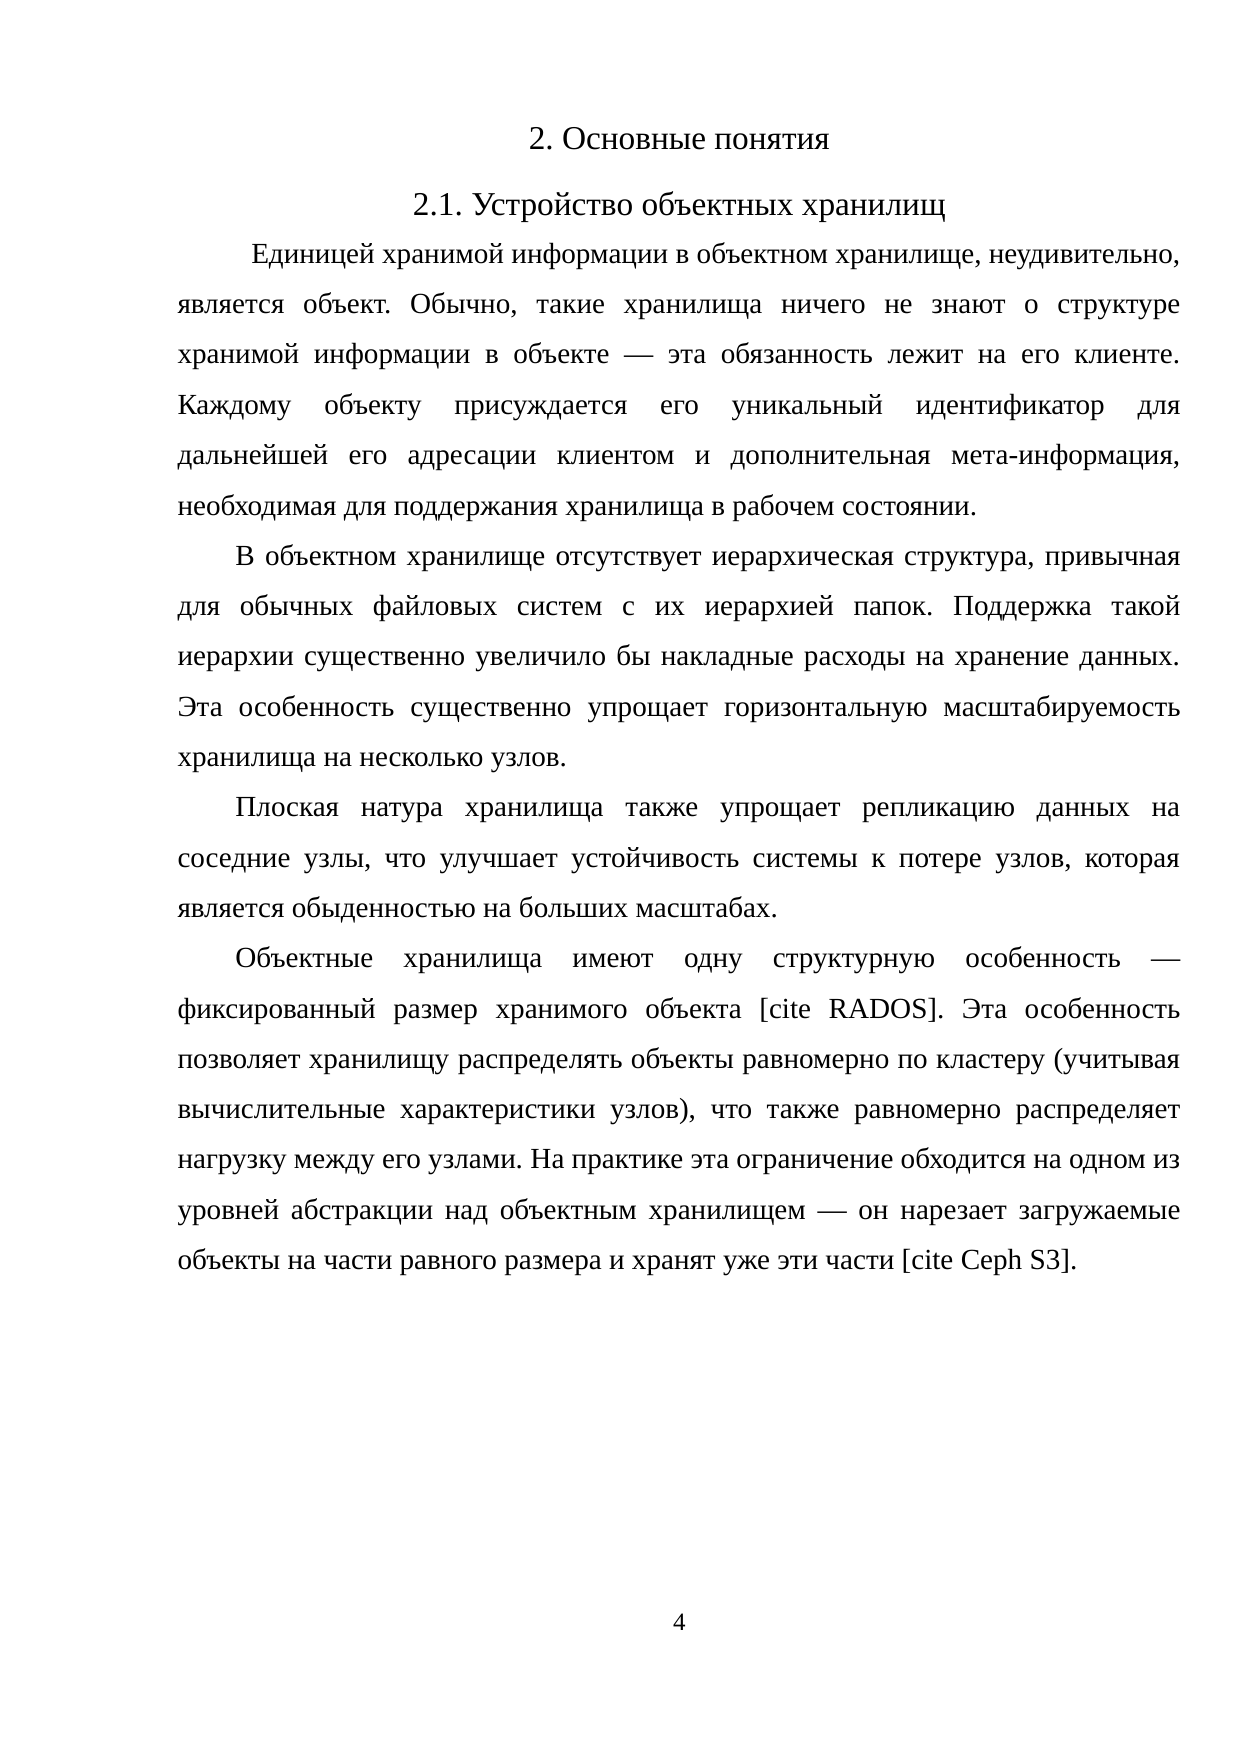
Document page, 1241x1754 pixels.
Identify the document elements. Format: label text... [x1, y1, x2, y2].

subtitle Основные понятия [177, 118, 1181, 156]
text Объектные хранилища имеют одну структурную особенность — фиксированный размер хранимого объекта [cite RADOS]. Эта особенность позволяет хранилищу распределять объекты равномерно по кластеру (учитывая вычислительные характеристики узлов), что также равномерно распределяет нагрузку между его узлами. На практике эта ограничение обходится на одном из уровней абстракции над объектным хранилищем — он нарезает загружаемые объекты на части равного размера и хранят уже эти части [cite Ceph S3]. [177, 940, 1181, 1276]
text В объектном хранилище отсутствует иерархическая структура, привычная для обычных файловых систем с их иерархией папок. Поддержка такой иерархии существенно увеличило бы накладные расходы на хранение данных. Эта особенность существенно упрощает горизонтальную масштабируемость хранилища на несколько узлов. [177, 538, 1181, 773]
text Плоская натура хранилища также упрощает репликацию данных на соседние узлы, что улучшает устойчивость системы к потере узлов, которая является обыденностью на больших масштабах. [177, 789, 1181, 924]
subtitle Устройство объектных хранилищ [177, 184, 1181, 222]
text Единицей хранимой информации в объектном хранилище, неудивительно, является объект. Обычно, такие хранилища ничего не знают о структуре хранимой информации в объекте — эта обязанность лежит на его клиенте. Каждому объекту присуждается его уникальный идентификатор для дальнейшей его адресации клиентом и дополнительная мета-информация, необходимая для поддержания хранилища в рабочем состоянии. [177, 236, 1181, 521]
